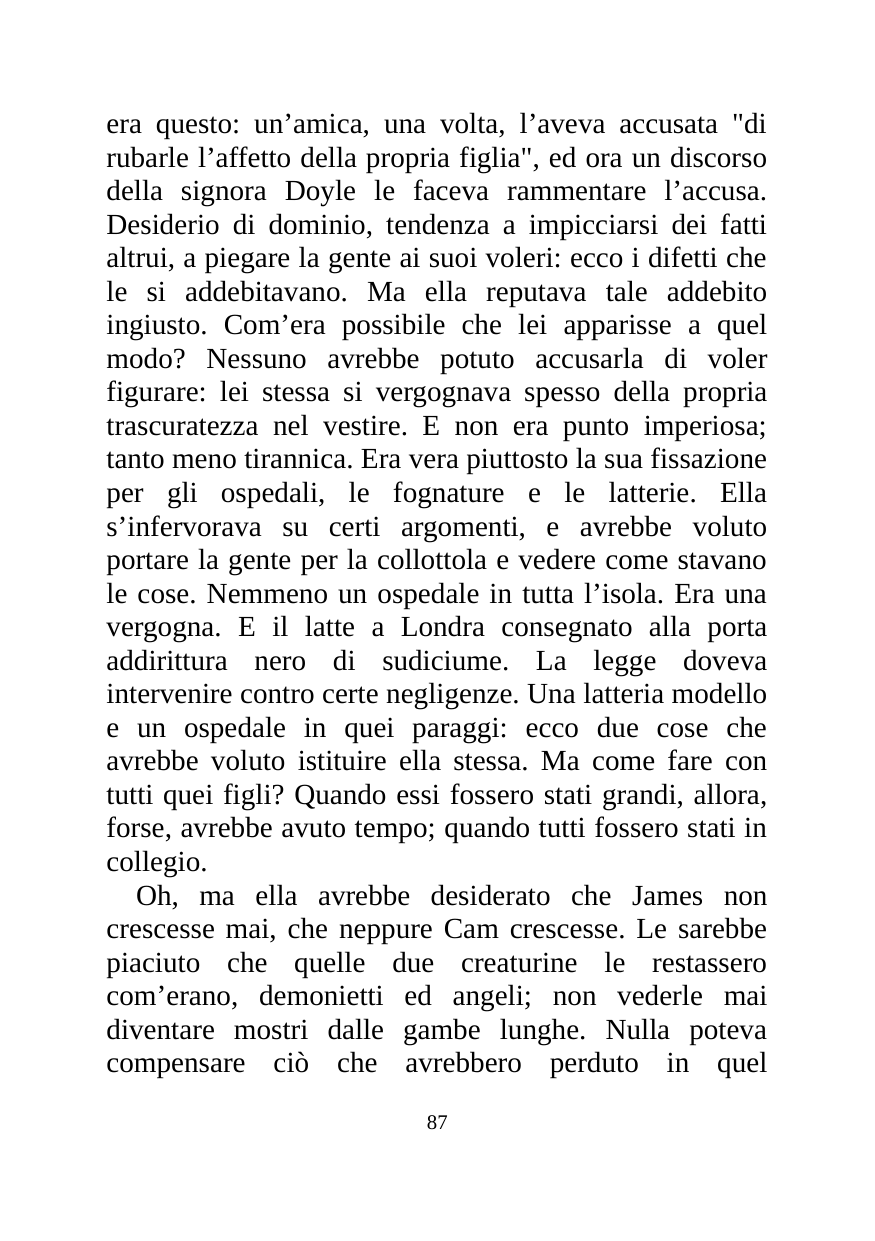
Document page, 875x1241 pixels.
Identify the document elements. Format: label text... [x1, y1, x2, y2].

text era questo: un’amica, una volta, l’aveva accusata "di rubarle l’affetto della propria figlia", ed ora un discorso della signora Doyle le faceva rammentare l’accusa. Desiderio di dominio, tendenza a impicciarsi dei fatti altrui, a piegare la gente ai suoi voleri: ecco i difetti che le si addebitavano. Ma ella reputava tale addebito ingiusto. Com’era possibile che lei apparisse a quel modo? Nessuno avrebbe potuto accusarla di voler figurare: lei stessa si vergognava spesso della propria trascuratezza nel vestire. E non era punto imperiosa; tanto meno tirannica. Era vera piuttosto la sua fissazione per gli ospedali, le fognature e le latterie. Ella s’infervorava su certi argomenti, e avrebbe voluto portare la gente per la collottola e vedere come stavano le cose. Nemmeno un ospedale in tutta l’isola. Era una vergogna. E il latte a Londra consegnato alla porta addirittura nero di sudiciume. La legge doveva intervenire contro certe negligenze. Una latteria modello e un ospedale in quei paraggi: ecco due cose che avrebbe voluto istituire ella stessa. Ma come fare con tutti quei figli? Quando essi fossero stati grandi, allora, forse, avrebbe avuto tempo; quando tutti fossero stati in collegio. [106, 106, 768, 878]
text Oh, ma ella avrebbe desiderato che James non crescesse mai, che neppure Cam crescesse. Le sarebbe piaciuto che quelle due creaturine le restassero com’erano, demonietti ed angeli; non vederle mai diventare mostri dalle gambe lunghe. Nulla poteva compensare ciò che avrebbero perduto in quel [106, 878, 768, 1079]
